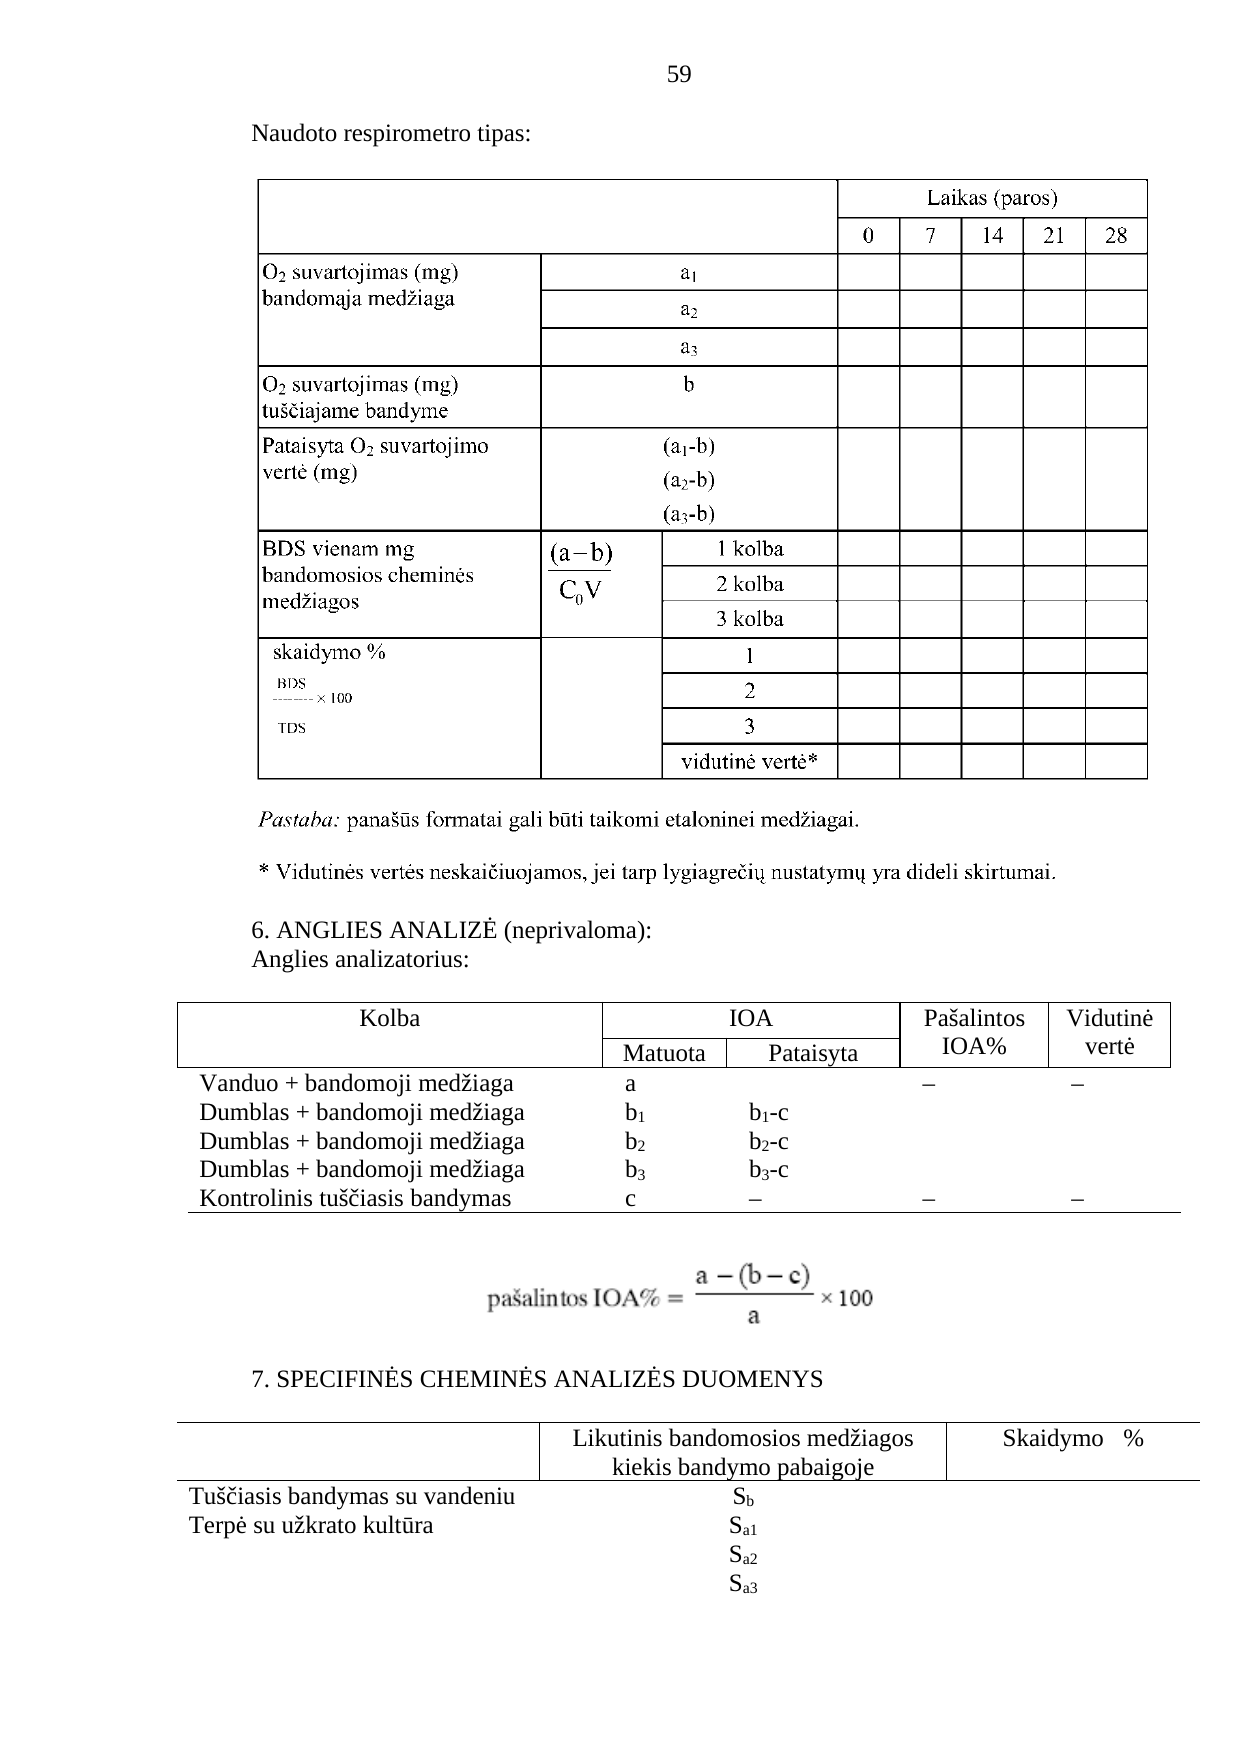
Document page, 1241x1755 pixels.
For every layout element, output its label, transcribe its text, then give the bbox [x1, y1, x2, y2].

table_cell [1060, 1126, 1181, 1154]
table_cell b1 [614, 1097, 738, 1126]
table_cell [177, 1539, 539, 1568]
table_cell [177, 1155, 188, 1183]
table_cell [177, 1068, 188, 1097]
table_header [177, 1423, 539, 1480]
table_cell b1-c [738, 1097, 911, 1126]
table_cell [911, 1126, 1060, 1154]
table_cell [911, 1097, 1060, 1126]
table_cell Pataisyta [727, 1039, 899, 1067]
table_cell – [1060, 1067, 1181, 1097]
text 6. ANGLIES ANALIZĖ (neprivaloma): [177, 915, 1181, 944]
table_cell Vanduo + bandomoji medžiaga [188, 1068, 613, 1097]
table_header [1171, 1002, 1181, 1037]
table_cell [947, 1480, 1205, 1510]
table_header Pašalintos IOA% [901, 1003, 1048, 1067]
table_cell [1060, 1097, 1181, 1126]
table_cell [947, 1510, 1205, 1539]
table_header Vidutinė vertė [1049, 1003, 1170, 1067]
table_cell [177, 1183, 188, 1212]
table_header IOA [603, 1003, 899, 1037]
table_header Likutinis bandomosios medžiagos kiekis bandymo pabaigoje [540, 1423, 946, 1480]
table_cell Sa3 [540, 1568, 947, 1599]
text 7. SPECIFINĖS CHEMINĖS ANALIZĖS DUOMENYS [177, 1364, 1181, 1393]
table_cell Kontrolinis tuščiasis bandymas [188, 1183, 613, 1212]
table_cell Dumblas + bandomoji medžiaga [188, 1155, 613, 1183]
table_cell [177, 1097, 188, 1126]
table_cell [911, 1155, 1060, 1183]
table_cell b2 [614, 1126, 738, 1154]
table_cell – [911, 1068, 1060, 1097]
table_cell b2-c [738, 1126, 911, 1154]
table_header Skaidymo% [947, 1423, 1200, 1480]
table_cell Terpė su užkrato kultūra [177, 1510, 539, 1539]
table_cell – [738, 1183, 911, 1212]
table_cell b3-c [738, 1155, 911, 1183]
table_cell – [1060, 1183, 1181, 1212]
table_cell b3 [614, 1155, 738, 1183]
table_cell Sb [540, 1481, 947, 1510]
text Anglies analizatorius: [177, 944, 1181, 973]
table_cell [738, 1068, 911, 1097]
table_cell Dumblas + bandomoji medžiaga [188, 1126, 613, 1154]
table_cell [1171, 1038, 1181, 1067]
table_cell Sa2 [540, 1539, 947, 1568]
table_cell [947, 1539, 1205, 1568]
table_header [1200, 1422, 1205, 1480]
table_cell [177, 1568, 539, 1599]
table_cell Tuščiasis bandymas su vandeniu [177, 1481, 539, 1510]
table_cell c [614, 1183, 738, 1212]
table_cell [177, 1126, 188, 1154]
table_cell Sa1 [540, 1510, 947, 1539]
text Naudoto respirometro tipas: [177, 118, 1181, 147]
table_cell Dumblas + bandomoji medžiaga [188, 1097, 613, 1126]
table_cell a [614, 1068, 738, 1097]
table_header Kolba [178, 1003, 602, 1067]
table_cell [947, 1568, 1205, 1599]
table_cell Matuota [603, 1039, 726, 1067]
table_cell [1060, 1155, 1181, 1183]
table_cell – [911, 1183, 1060, 1212]
